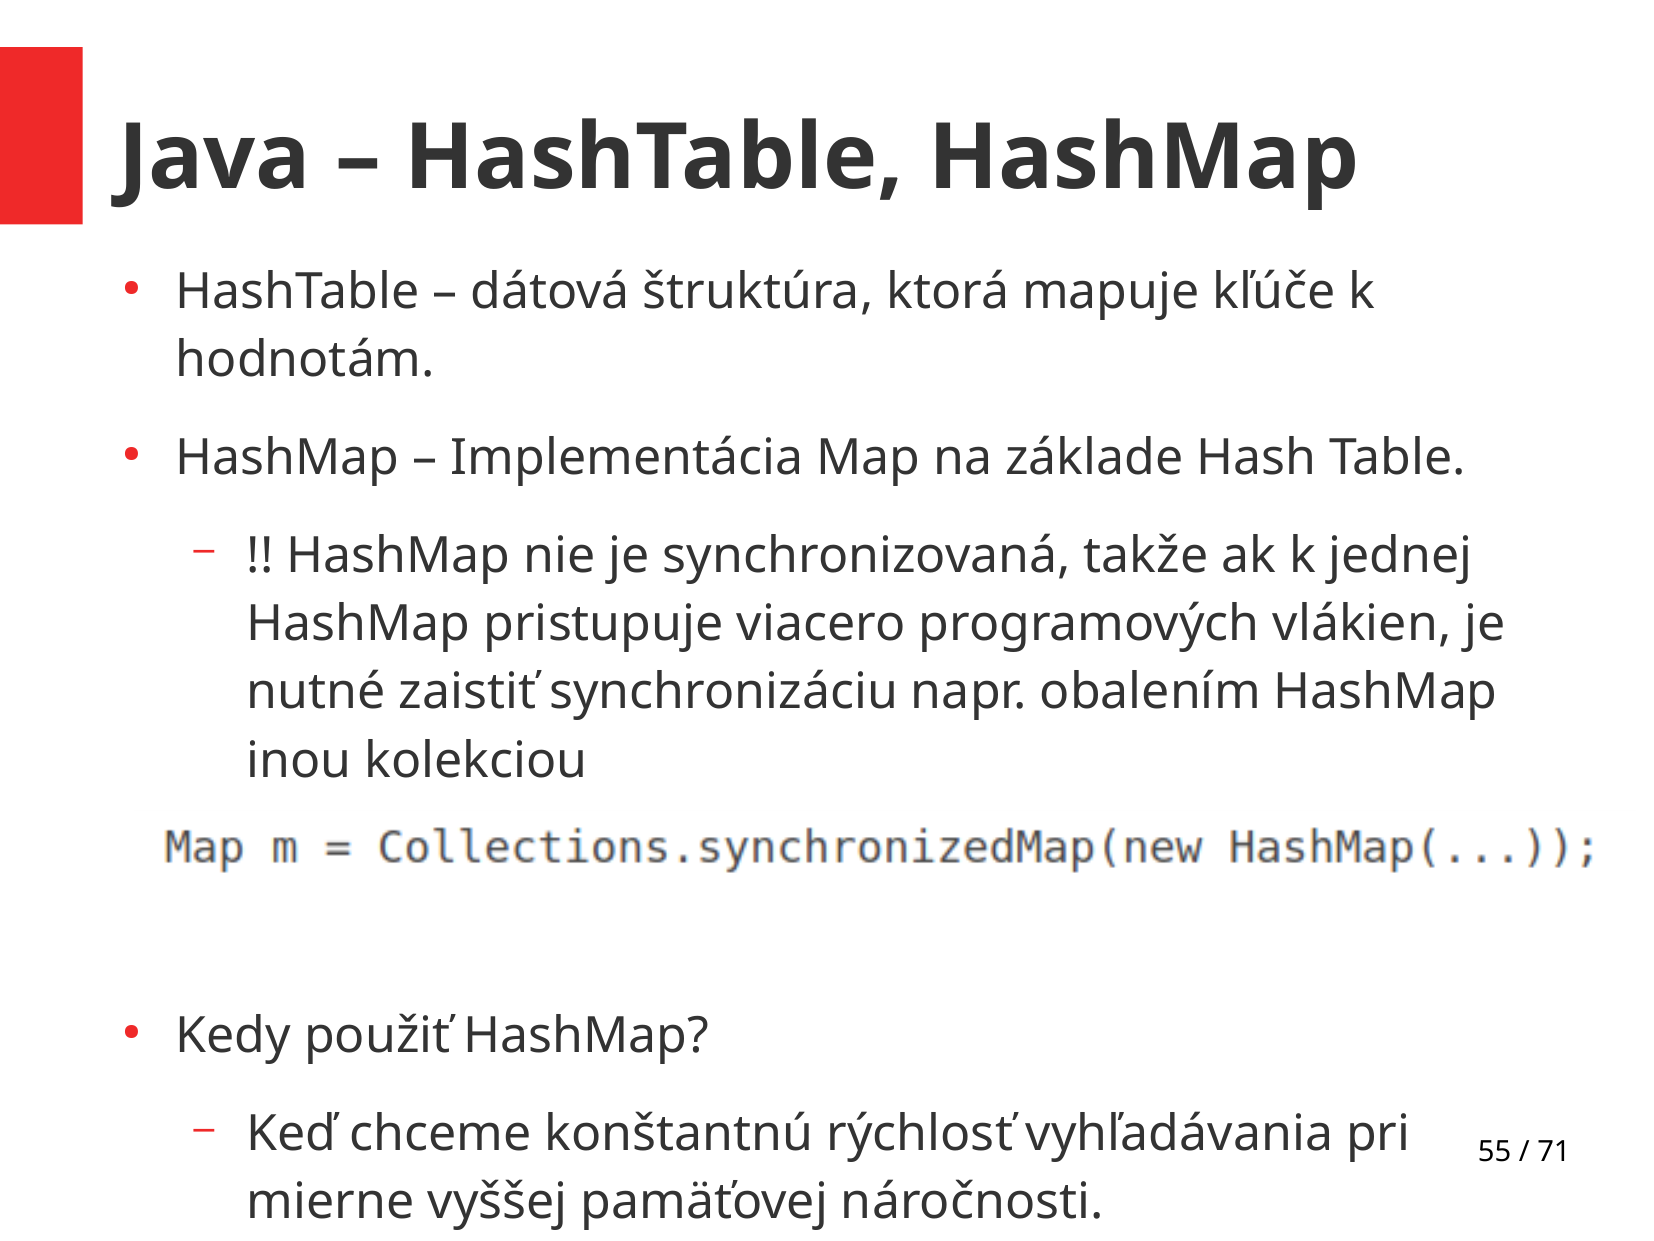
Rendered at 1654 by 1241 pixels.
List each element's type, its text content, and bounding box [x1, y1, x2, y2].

picture [134, 809, 1636, 895]
list HashTable – dátová štruktúra, ktorá mapuje kľúče k hodnotám. HashMap – Implementácia Map na základe Hash Table. !! HashMap nie je synchronizovaná, takže ak k jednej HashMap pristupuje viacero programových vlákien, je nutné zaistiť synchronizáciu napr. obalením HashMap inou kolekciou Kedy použiť HashMap? Keď chceme konštantnú rýchlosť vyhľadávania pri mierne vyššej pamäťovej náročnosti. [105, 255, 1523, 975]
title Java – HashTable, HashMap [118, 45, 1571, 260]
